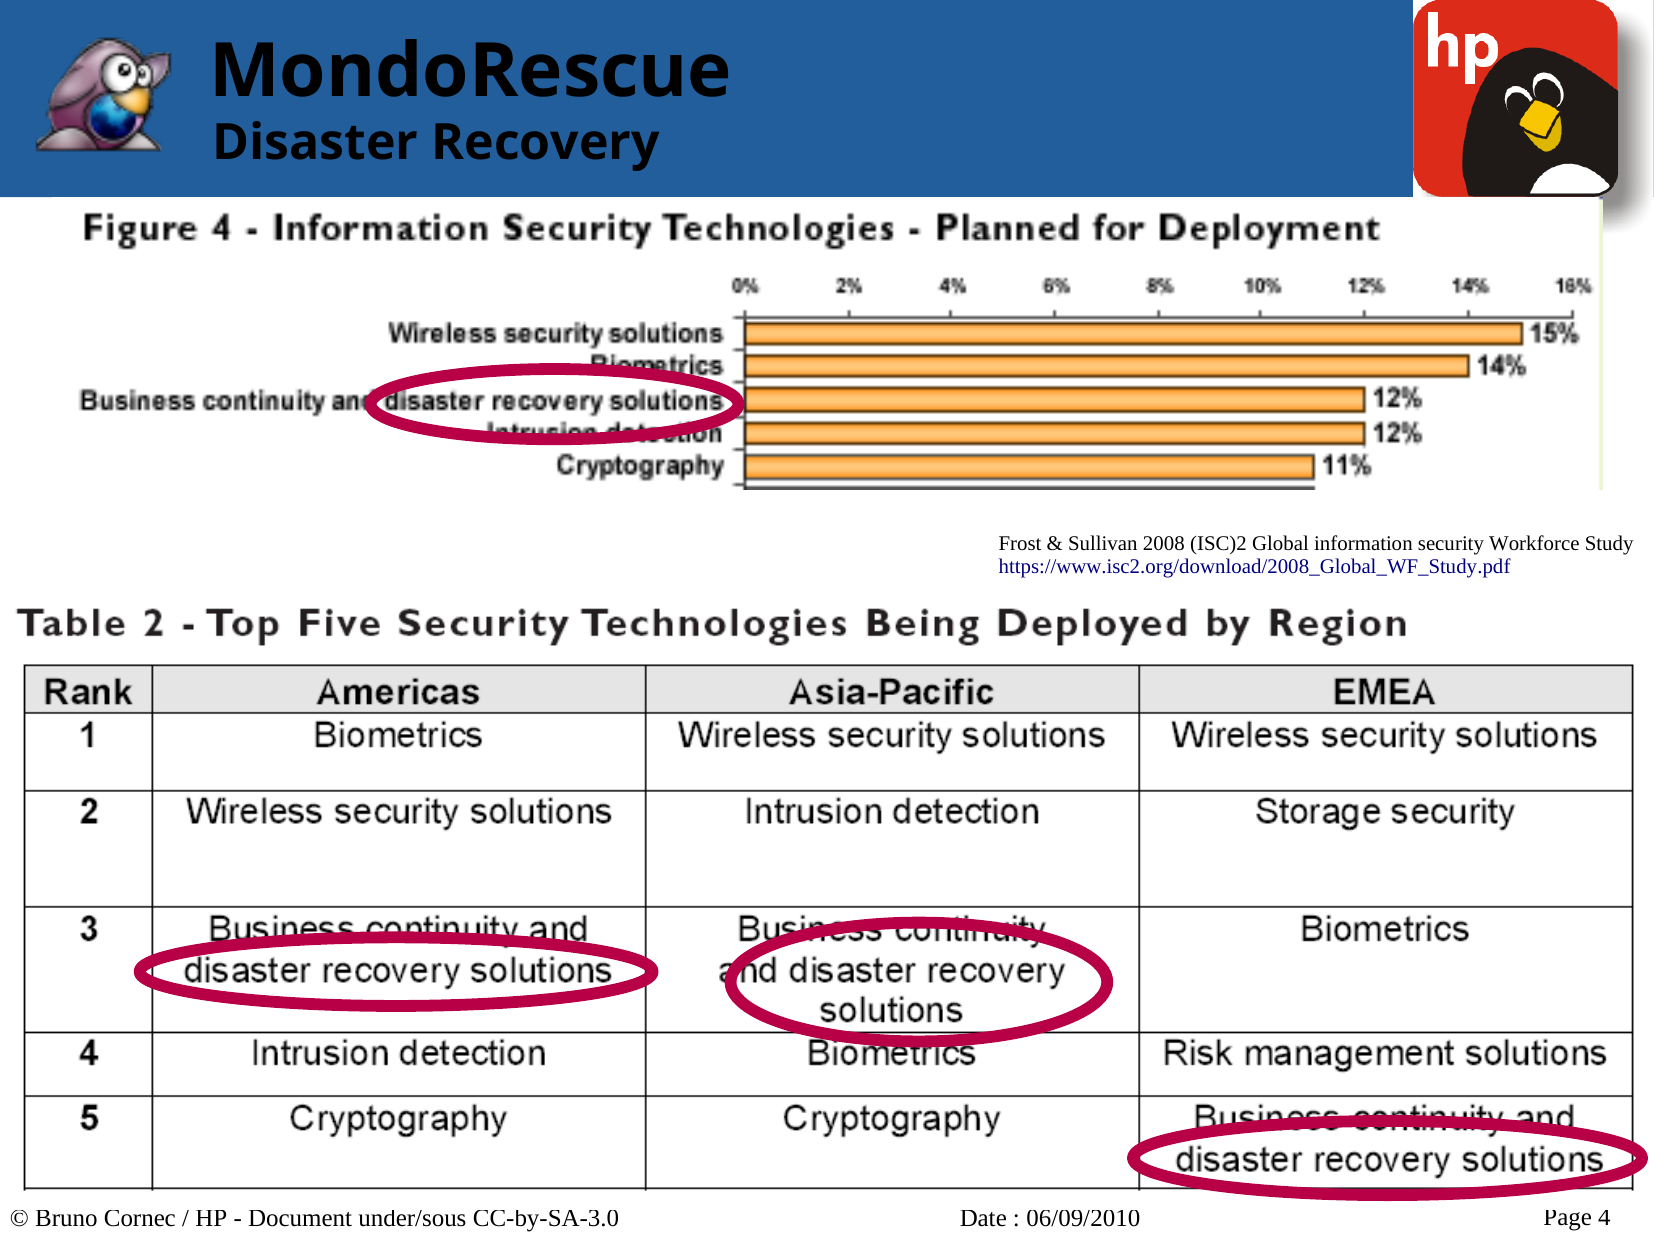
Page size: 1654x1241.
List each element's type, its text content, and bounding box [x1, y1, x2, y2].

text_box Frost & Sullivan 2008 (ISC)2 Global information security Workforce Study https://www.isc2.org/download/2008_Global_WF_Study.pdf [998, 531, 1635, 578]
title Disaster Recovery [212, 38, 1202, 247]
picture [3, 598, 1654, 1210]
picture [0, 0, 1654, 490]
